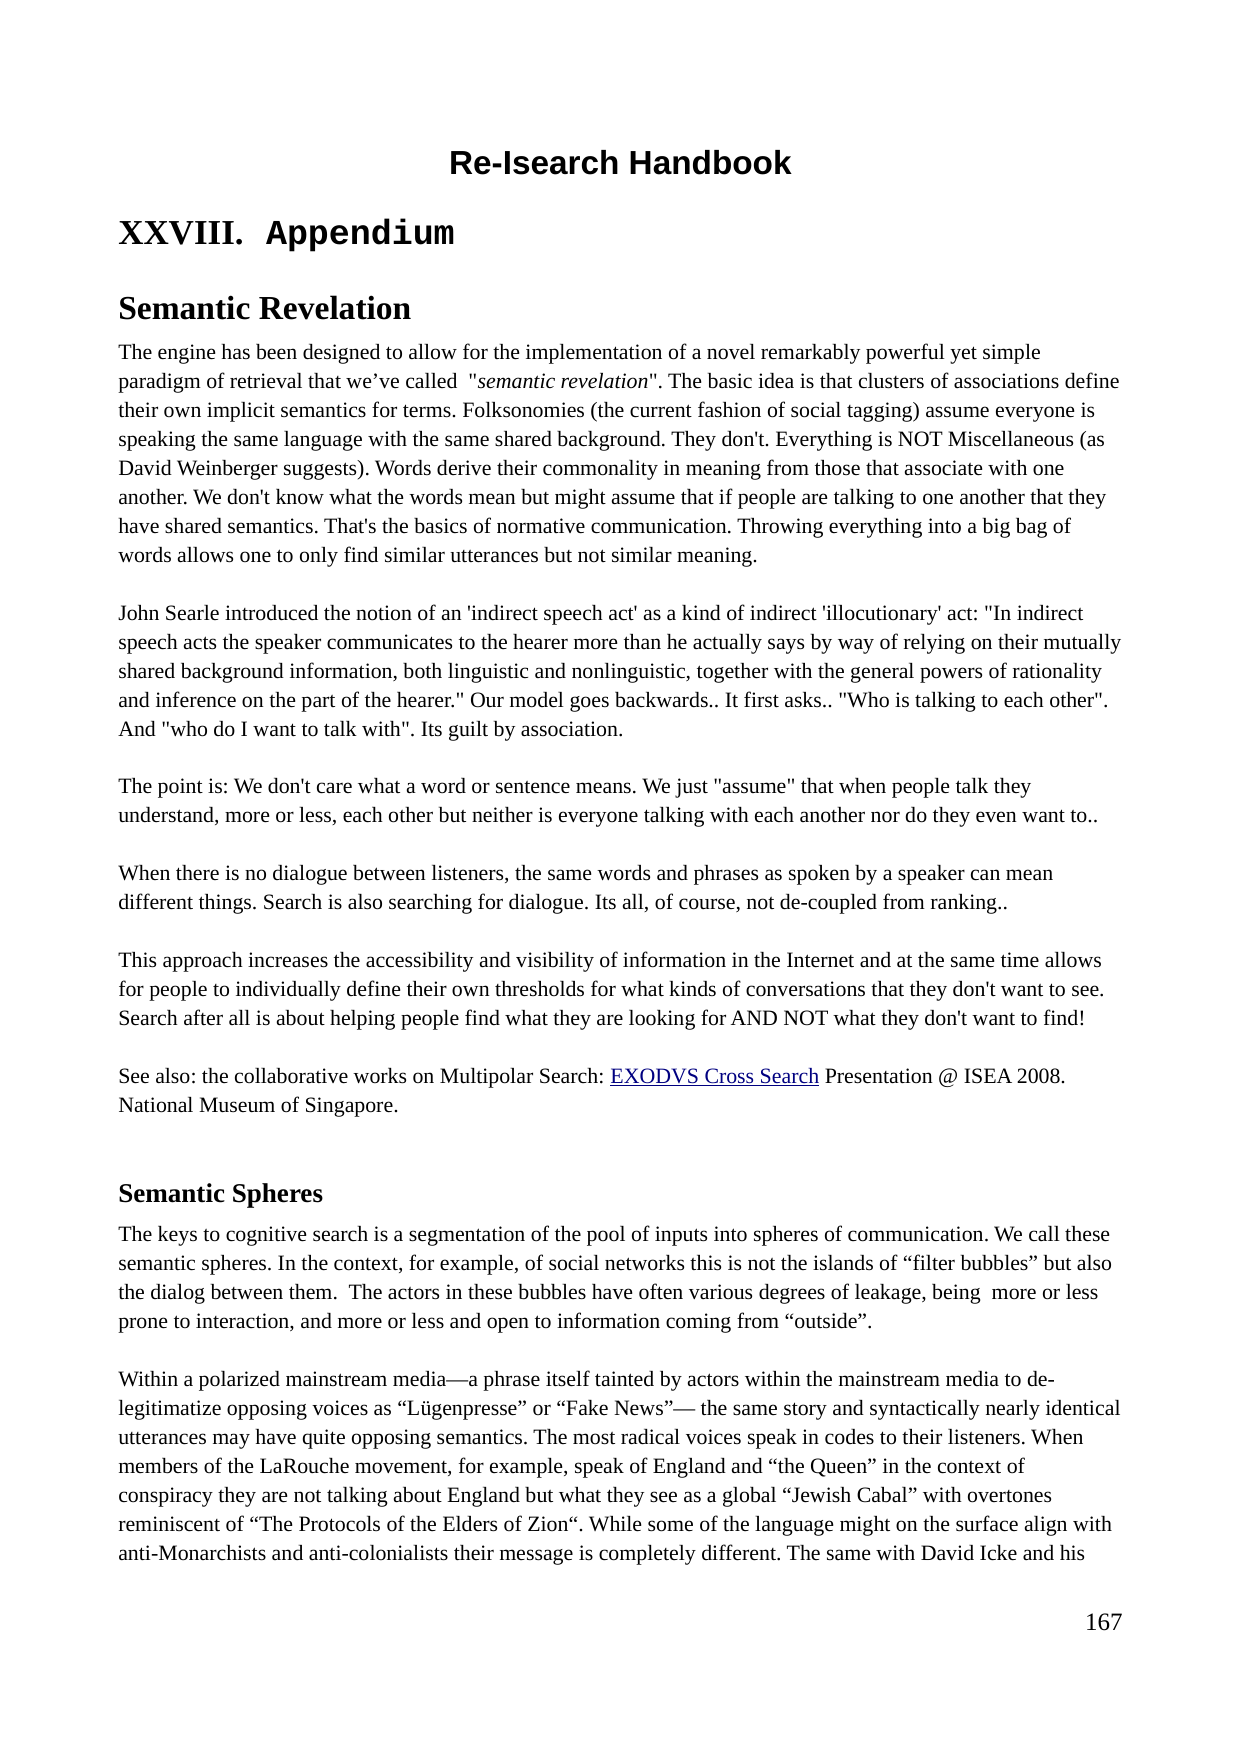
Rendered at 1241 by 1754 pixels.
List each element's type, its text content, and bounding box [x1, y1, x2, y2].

text The keys to cognitive search is a segmentation of the pool of inputs into spheres of communication. We call these semantic spheres. In the context, for example, of social networks this is not the islands of “filter bubbles” but also the dialog between them. The actors in these bubbles have often various degrees of leakage, being more or less prone to interaction, and more or less and open to information coming from “outside”. [118, 1221, 1122, 1333]
text This approach increases the accessibility and visibility of information in the Internet and at the same time allows for people to individually define their own thresholds for what kinds of conversations that they don't want to see. Search after all is about helping people find what they are looking for AND NOT what they don't want to find! [118, 918, 1122, 1030]
subtitle Semantic Spheres [118, 1177, 1122, 1209]
text See also: the collaborative works on Multipolar Search: EXODVS Cross Search Presentation @ ISEA 2008. National Museum of Singapore. [118, 1063, 1122, 1117]
text The point is: We don't care what a word or sentence means. We just "assume" that when people talk they understand, more or less, each other but neither is everyone talking with each another nor do they even want to.. [118, 773, 1122, 828]
text The engine has been designed to allow for the implementation of a novel remarkably powerful yet simple paradigm of retrieval that we’ve called "semantic revelation". The basic idea is that clusters of associations define their own implicit semantics for terms. Folksonomies (the current fashion of social tagging) assume everyone is speaking the same language with the same shared background. They don't. Everything is NOT Miscellaneous (as David Weinberger suggests). Words derive their commonality in meaning from those that associate with one another. We don't know what the words mean but might assume that if people are talking to one another that they have shared semantics. That's the basics of normative communication. Throwing everything into a big bag of words allows one to only find similar utterances but not similar meaning. [118, 339, 1122, 567]
text When there is no dialogue between listeners, the same words and phrases as spoken by a speaker can mean different things. Search is also searching for dialogue. Its all, of course, not de-coupled from ranking.. [118, 831, 1122, 914]
subtitle Semantic Revelation [118, 288, 1122, 327]
text Within a polarized mainstream media—a phrase itself tainted by actors within the mainstream media to de-legitimatize opposing voices as “Lügenpresse” or “Fake News”— the same story and syntactically nearly identical utterances may have quite opposing semantics. The most radical voices speak in codes to their listeners. When members of the LaRouche movement, for example, speak of England and “the Queen” in the context of conspiracy they are not talking about England but what they see as a global “Jewish Cabal” with overtones reminiscent of “The Protocols of the Elders of Zion“. While some of the language might on the surface align with anti-Monarchists and anti-colonialists their message is completely different. The same with David Icke and his [118, 1366, 1122, 1565]
text John Searle introduced the notion of an 'indirect speech act' as a kind of indirect 'illocutionary' act: "In indirect speech acts the speaker communicates to the hearer more than he actually says by way of relying on their mutually shared background information, both linguistic and nonlinguistic, together with the general powers of rationality and inference on the part of the hearer." Our model goes backwards.. It first asks.. "Who is talking to each other". And "who do I want to talk with". Its guilt by association. [118, 600, 1122, 741]
subtitle Appendium [118, 212, 1122, 255]
